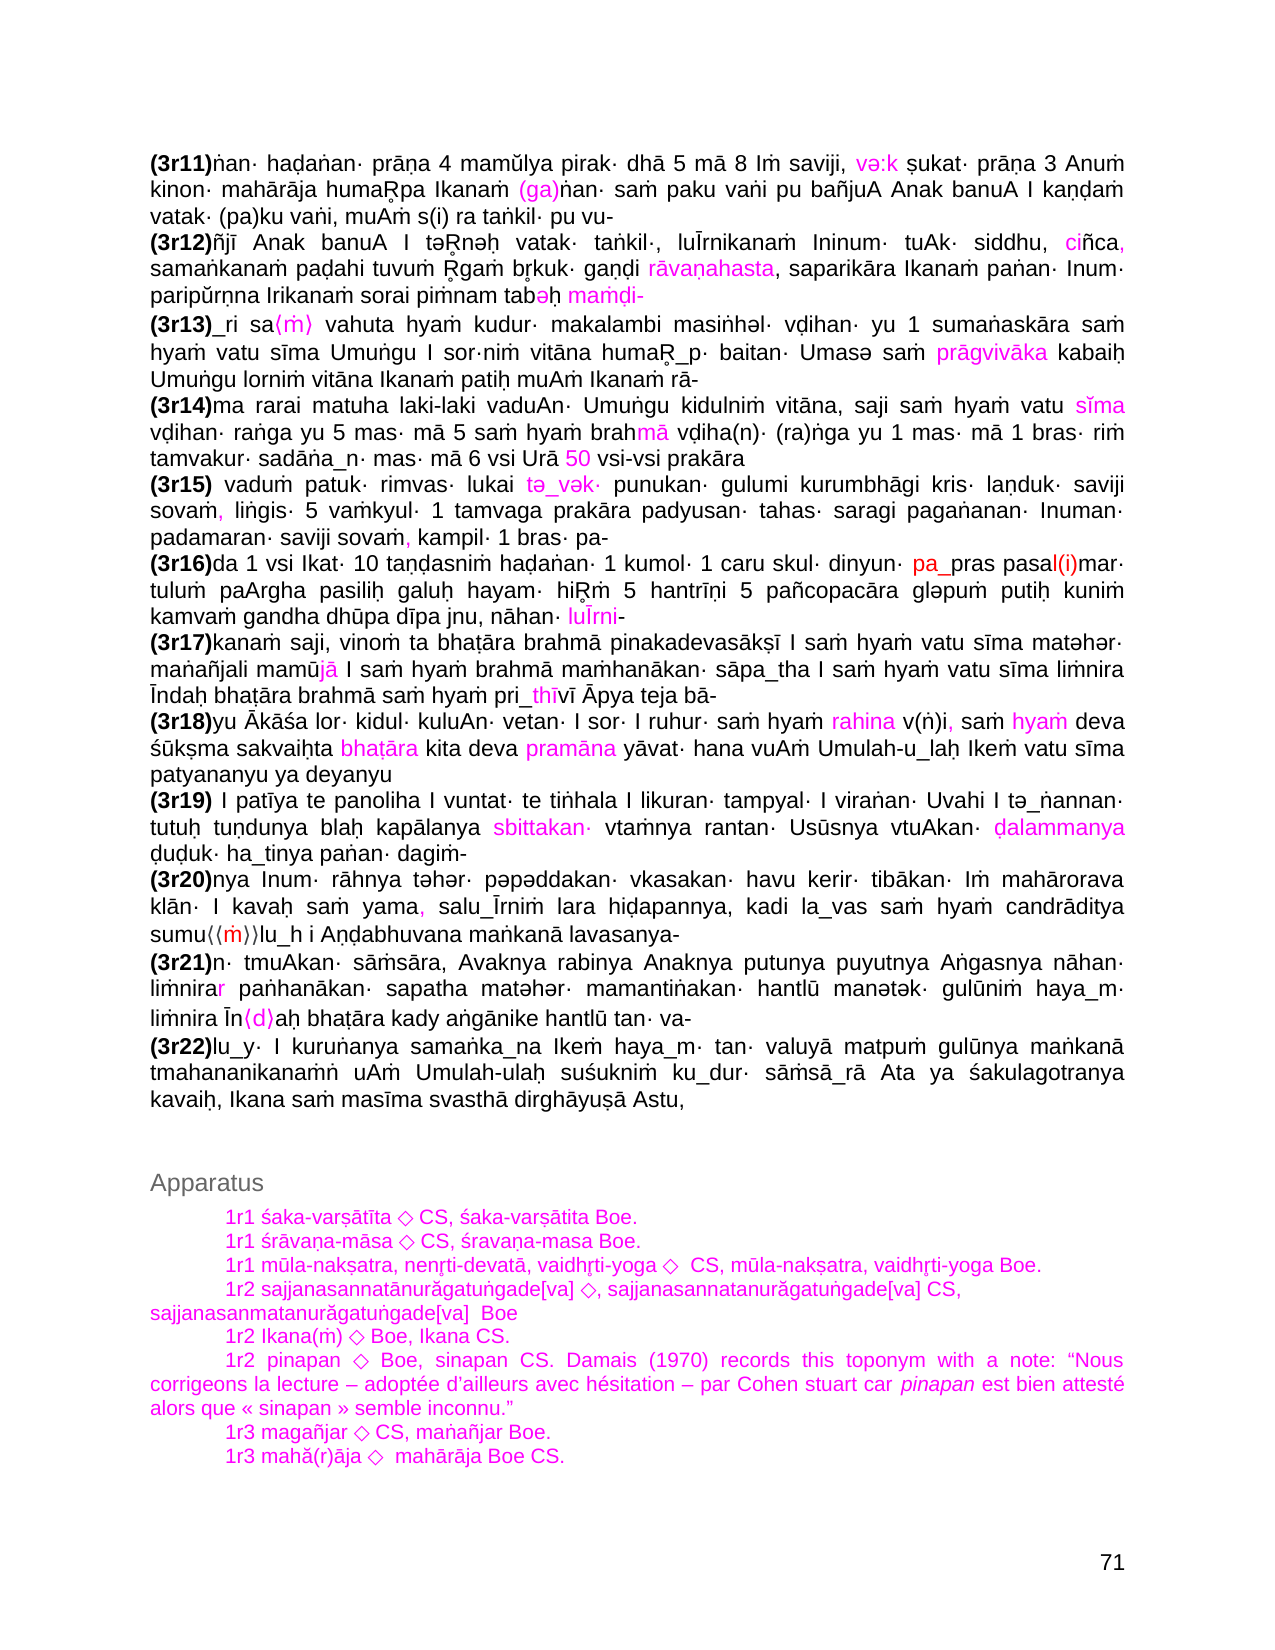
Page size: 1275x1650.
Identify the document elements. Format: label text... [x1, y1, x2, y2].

text 1r2 sajjanasannatānurăgatuṅgade[va] ◇, sajjanasannatanurăgatuṅgade[va] CS, sajjanasanmatanurăgatuṅgade[va] Boe [150, 1276, 1125, 1324]
text 1r3 mahă(r)āja ◇ mahārāja Boe CS. [150, 1444, 1125, 1468]
text 1r1 śrāvaṇa-māsa ◇ CS, śravaṇa-masa Boe. [150, 1228, 1125, 1252]
text 1r2 pinapan ◇ Boe, sinapan CS. Damais (1970) records this toponym with a note: “Nous corrigeons la lecture – adoptée d’ailleurs avec hésitation – par Cohen stuart car pinapan est bien attesté alors que « sinapan » semble inconnu.” [150, 1348, 1125, 1420]
text (3r15) vaduṁ patuk· rimvas· lukai tə_vək· punukan· gulumi kurumbhāgi kris· laṇduk· saviji sovaṁ, liṅgis· 5 vaṁkyul· 1 tamvaga prakāra padyusan· tahas· saragi pagaṅanan· Inuman· padamaran· saviji sovaṁ, kampil· 1 bras· pa- [150, 471, 1125, 550]
text (3r17)kanaṁ saji, vinoṁ ta bhaṭāra brahmā pinakadevasākṣī I saṁ hyaṁ vatu sīma matəhər· maṅañjali mamūjā I saṁ hyaṁ brahmā maṁhanākan· sāpa_tha I saṁ hyaṁ vatu sīma liṁnira Īndaḥ bhaṭāra brahmā saṁ hyaṁ pri_thīvī Āpya teja bā- [150, 629, 1125, 708]
text 1r2 Ikana(ṁ) ◇ Boe, Ikana CS. [150, 1324, 1125, 1348]
text (3r21)n· tmuAkan· sāṁsāra, Avaknya rabinya Anaknya putunya puyutnya Aṅgasnya nāhan· liṁnirar paṅhanākan· sapatha matəhər· mamantiṅakan· hantlū manətək· gulūniṁ haya_m· liṁnira Īn⟨d⟩aḥ bhaṭāra kady aṅgānike hantlū tan· va- [150, 949, 1125, 1033]
text 1r3 magañjar ◇ CS, maṅañjar Boe. [150, 1420, 1125, 1444]
text (3r19) I patīya te panoliha I vuntat· te tiṅhala I likuran· tampyal· I viraṅan· Uvahi I tə_ṅannan· tutuḥ tuṇdunya blaḥ kapālanya sbittakan· vtaṁnya rantan· Usūsnya vtuAkan· ḍalammanya ḍuḍuk· ha_tinya paṅan· dagiṁ- [150, 787, 1125, 866]
text 1r1 śaka-varṣātīta ◇ CS, śaka-varṣātita Boe. [150, 1204, 1125, 1228]
text (3r20)nya Inum· rāhnya təhər· pəpəddakan· vkasakan· havu kerir· tibākan· Iṁ mahārorava klān· I kavaḥ saṁ yama, salu_Īrniṁ lara hiḍapannya, kadi la_vas saṁ hyaṁ candrāditya sumu⟨⟨ṁ⟩⟩lu_h i Aṇḍabhuvana maṅkanā lavasanya- [150, 866, 1125, 949]
text (3r18)yu Ākāśa lor· kidul· kuluAn· vetan· I sor· I ruhur· saṁ hyaṁ rahina v(ṅ)i, saṁ hyaṁ deva śūkṣma sakvaiḥta bhaṭāra kita deva pramāna yāvat· hana vuAṁ Umulah-u_laḥ Ikeṁ vatu sīma patyananyu ya deyanyu [150, 708, 1125, 787]
text (3r13)_ri sa⟨ṁ⟩ vahuta hyaṁ kudur· makalambi masiṅhəl· vḍihan· yu 1 sumaṅaskāra saṁ hyaṁ vatu sīma Umuṅgu I sor·niṁ vitāna humaR̥_p· baitan· Umasə saṁ prāgvivāka kabaiḥ Umuṅgu lorniṁ vitāna Ikanaṁ patiḥ muAṁ Ikanaṁ rā- [150, 308, 1125, 392]
text (3r14)ma rarai matuha laki-laki vaduAn· Umuṅgu kidulniṁ vitāna, saji saṁ hyaṁ vatu sĭma vḍihan· raṅga yu 5 mas· mā 5 saṁ hyaṁ brahmā vḍiha(n)· (ra)ṅga yu 1 mas· mā 1 bras· riṁ tamvakur· sadāṅa_n· mas· mā 6 vsi Urā 50 vsi-vsi prakāra [150, 392, 1125, 471]
text 1r1 mūla-nakṣatra, nenr̥ti-devatā, vaidhr̥ti-yoga ◇ CS, mūla-nakṣatra, vaidhr̥ti-yoga Boe. [150, 1252, 1125, 1276]
text (3r11)ṅan· haḍaṅan· prāṇa 4 mamŭlya pirak· dhā 5 mā 8 Iṁ saviji, və:k ṣukat· prāṇa 3 Anuṁ kinon· mahārāja humaR̥pa Ikanaṁ (ga)ṅan· saṁ paku vaṅi pu bañjuA Anak banuA I kaṇḍaṁ vatak· (pa)ku vaṅi, muAṁ s(i) ra taṅkil· pu vu-​​ [150, 150, 1125, 229]
text (3r22)lu_y· I kuruṅanya samaṅka_na Ikeṁ haya_m· tan· valuyā matpuṁ gulūnya maṅkanā tmahananikanaṁṅ uAṁ Umulah-ulaḥ suśukniṁ ku_dur· sāṁsā_rā Ata ya śakulagotranya kavaiḥ, Ikana saṁ masīma svasthā dirghāyuṣā Astu, [150, 1033, 1125, 1112]
text (3r12)ñjī Anak banuA I təR̥nəḥ vatak· taṅkil·, luĪrnikanaṁ Ininum· tuAk· siddhu, ciñca, samaṅkanaṁ paḍahi tuvuṁ R̥gaṁ br̥kuk· gaṇḍi rāvaṇahasta, saparikāra Ikanaṁ paṅan· Inum· paripŭrṇna Irikanaṁ sorai piṁnam tabəḥ maṁḍi- [150, 229, 1125, 308]
subtitle Apparatus [150, 1167, 1125, 1196]
text (3r16)da 1 vsi Ikat· 10 taṇḍasniṁ haḍaṅan· 1 kumol· 1 caru skul· dinyun· pa_pras pasal(i)mar· tuluṁ paArgha pasiliḥ galuḥ hayam· hiR̥ṁ 5 hantrīṇi 5 pañcopacāra gləpuṁ putiḥ kuniṁ kamvaṁ gandha dhūpa dīpa jnu, nāhan· luĪrni- [150, 550, 1125, 629]
